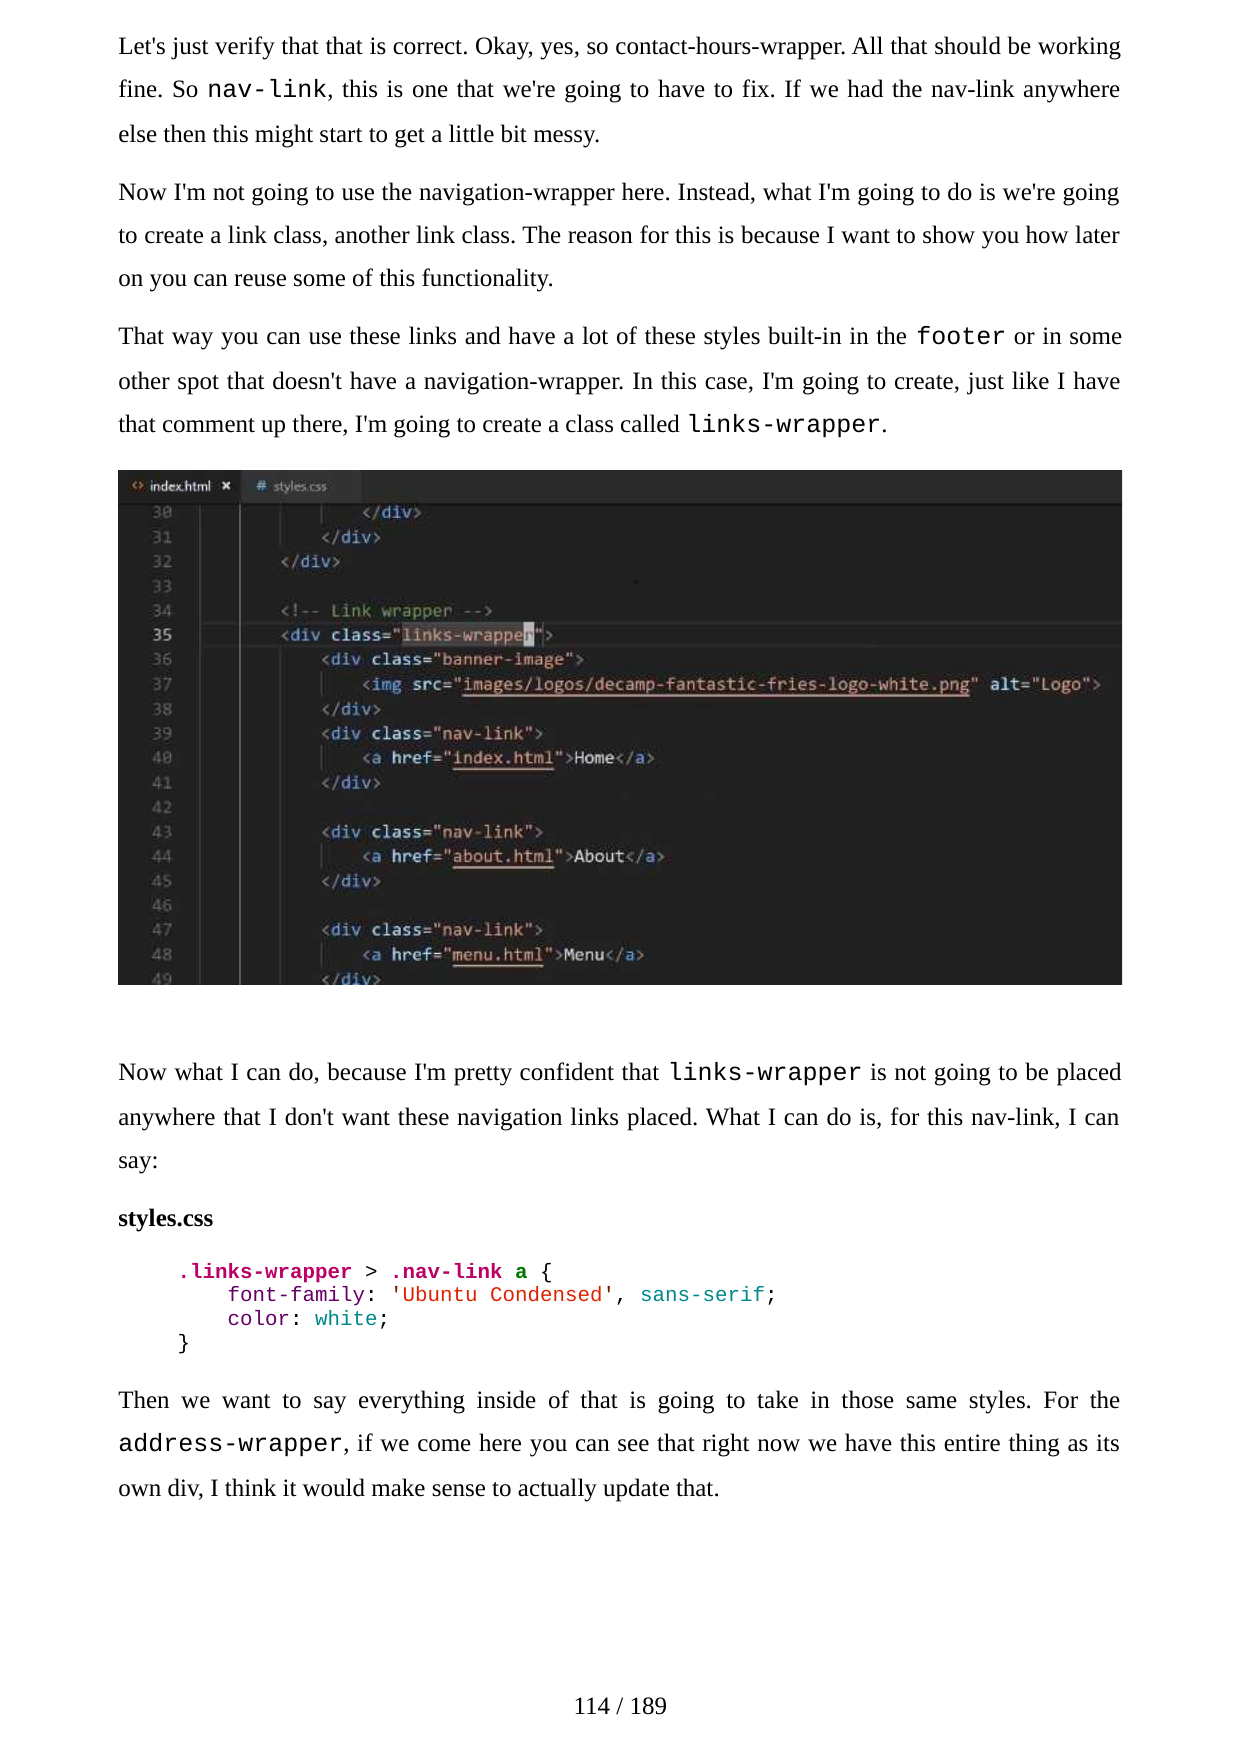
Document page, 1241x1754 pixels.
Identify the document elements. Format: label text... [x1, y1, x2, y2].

text Let's just verify that that is correct. Okay, yes, so contact-hours-wrapper. All that should be working fine. So nav-link, this is one that we're going to have to fix. If we had the nav-link anywhere else then this might start to get a little bit messy. [118, 31, 1122, 148]
text Now I'm not going to use the navigation-wrapper here. Instead, what I'm going to do is we're going to create a link class, another link class. The reason for this is because I want to show you how later on you can reuse some of this functionality. [118, 177, 1122, 292]
text styles.css [118, 1203, 1122, 1232]
picture [118, 470, 1123, 985]
text } [177, 1332, 1122, 1355]
text .links-wrapper > .nav-link a { [177, 1261, 1122, 1284]
text font-family: 'Ubuntu Condensed', sans-serif; [177, 1284, 1122, 1308]
text Now what I can do, because I'm pretty confident that links-wrapper is not going to be placed anywhere that I don't want these navigation links placed. What I can do is, for this nav-link, I can say: [118, 1057, 1122, 1174]
text Then we want to say everything inside of that is going to take in those same styles. For the address-wrapper, if we come here you can see that right now we have this entire thing as its own div, I think it would make sense to actually update that. [118, 1385, 1122, 1502]
text color: white; [177, 1308, 1122, 1332]
text That way you can use these links and have a lot of these styles built-in in the footer or in some other spot that doesn't have a navigation-wrapper. In this case, I'm going to create, just like I have that comment up there, I'm going to create a class called links-wrapper. [118, 321, 1122, 440]
